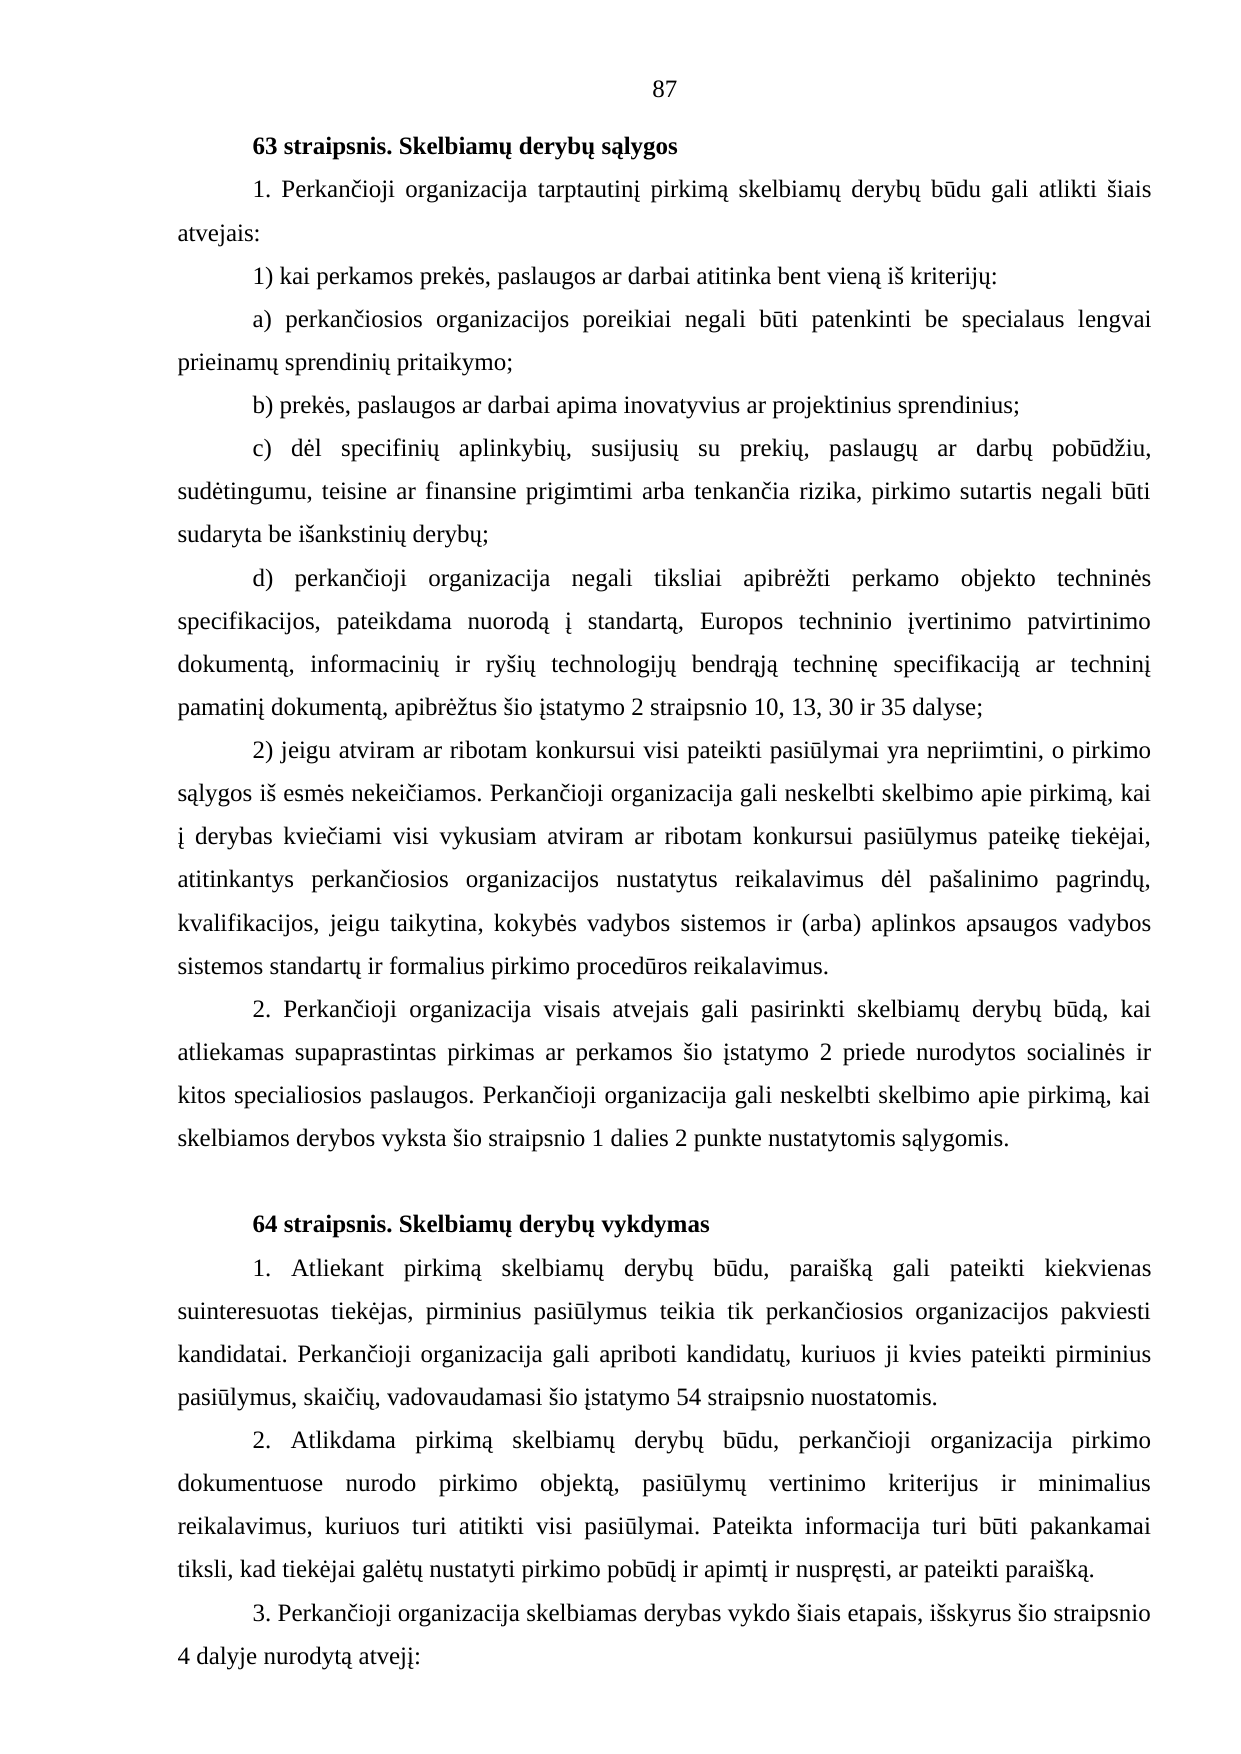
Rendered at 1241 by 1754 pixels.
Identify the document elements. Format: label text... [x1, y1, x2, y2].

text c) dėl specifinių aplinkybių, susijusių su prekių, paslaugų ar darbų pobūdžiu, sudėtingumu, teisine ar finansine prigimtimi arba tenkančia rizika, pirkimo sutartis negali būti sudaryta be išankstinių derybų; [177, 433, 1152, 548]
text 1) kai perkamos prekės, paslaugos ar darbai atitinka bent vieną iš kriterijų: [177, 261, 1152, 289]
text 1. Perkančioji organizacija tarptautinį pirkimą skelbiamų derybų būdu gali atlikti šiais atvejais: [177, 174, 1152, 246]
text 64 straipsnis. Skelbiamų derybų vykdymas [177, 1209, 1152, 1238]
text b) prekės, paslaugos ar darbai apima inovatyvius ar projektinius sprendinius; [177, 390, 1152, 419]
text 3. Perkančioji organizacija skelbiamas derybas vykdo šiais etapais, išskyrus šio straipsnio 4 dalyje nurodytą atvejį: [177, 1598, 1152, 1669]
text a) perkančiosios organizacijos poreikiai negali būti patenkinti be specialaus lengvai prieinamų sprendinių pritaikymo; [177, 304, 1152, 376]
text 2) jeigu atviram ar ribotam konkursui visi pateikti pasiūlymai yra nepriimtini, o pirkimo sąlygos iš esmės nekeičiamos. Perkančioji organizacija gali neskelbti skelbimo apie pirkimą, kai į derybas kviečiami visi vykusiam atviram ar ribotam konkursui pasiūlymus pateikę tiekėjai, atitinkantys perkančiosios organizacijos nustatytus reikalavimus dėl pašalinimo pagrindų, kvalifikacijos, jeigu taikytina, kokybės vadybos sistemos ir (arba) aplinkos apsaugos vadybos sistemos standartų ir formalius pirkimo procedūros reikalavimus. [177, 735, 1152, 979]
text 2. Atlikdama pirkimą skelbiamų derybų būdu, perkančioji organizacija pirkimo dokumentuose nurodo pirkimo objektą, pasiūlymų vertinimo kriterijus ir minimalius reikalavimus, kuriuos turi atitikti visi pasiūlymai. Pateikta informacija turi būti pakankamai tiksli, kad tiekėjai galėtų nustatyti pirkimo pobūdį ir apimtį ir nuspręsti, ar pateikti paraišką. [177, 1425, 1152, 1583]
text 2. Perkančioji organizacija visais atvejais gali pasirinkti skelbiamų derybų būdą, kai atliekamas supaprastintas pirkimas ar perkamos šio įstatymo 2 priede nurodytos socialinės ir kitos specialiosios paslaugos. Perkančioji organizacija gali neskelbti skelbimo apie pirkimą, kai skelbiamos derybos vyksta šio straipsnio 1 dalies 2 punkte nustatytomis sąlygomis. [177, 994, 1152, 1152]
text 63 straipsnis. Skelbiamų derybų sąlygos [177, 131, 1152, 160]
text d) perkančioji organizacija negali tiksliai apibrėžti perkamo objekto techninės specifikacijos, pateikdama nuorodą į standartą, Europos techninio įvertinimo patvirtinimo dokumentą, informacinių ir ryšių technologijų bendrąją techninę specifikaciją ar techninį pamatinį dokumentą, apibrėžtus šio įstatymo 2 straipsnio 10, 13, 30 ir 35 dalyse; [177, 563, 1152, 721]
text 1. Atliekant pirkimą skelbiamų derybų būdu, paraišką gali pateikti kiekvienas suinteresuotas tiekėjas, pirminius pasiūlymus teikia tik perkančiosios organizacijos pakviesti kandidatai. Perkančioji organizacija gali apriboti kandidatų, kuriuos ji kvies pateikti pirminius pasiūlymus, skaičių, vadovaudamasi šio įstatymo 54 straipsnio nuostatomis. [177, 1253, 1152, 1411]
